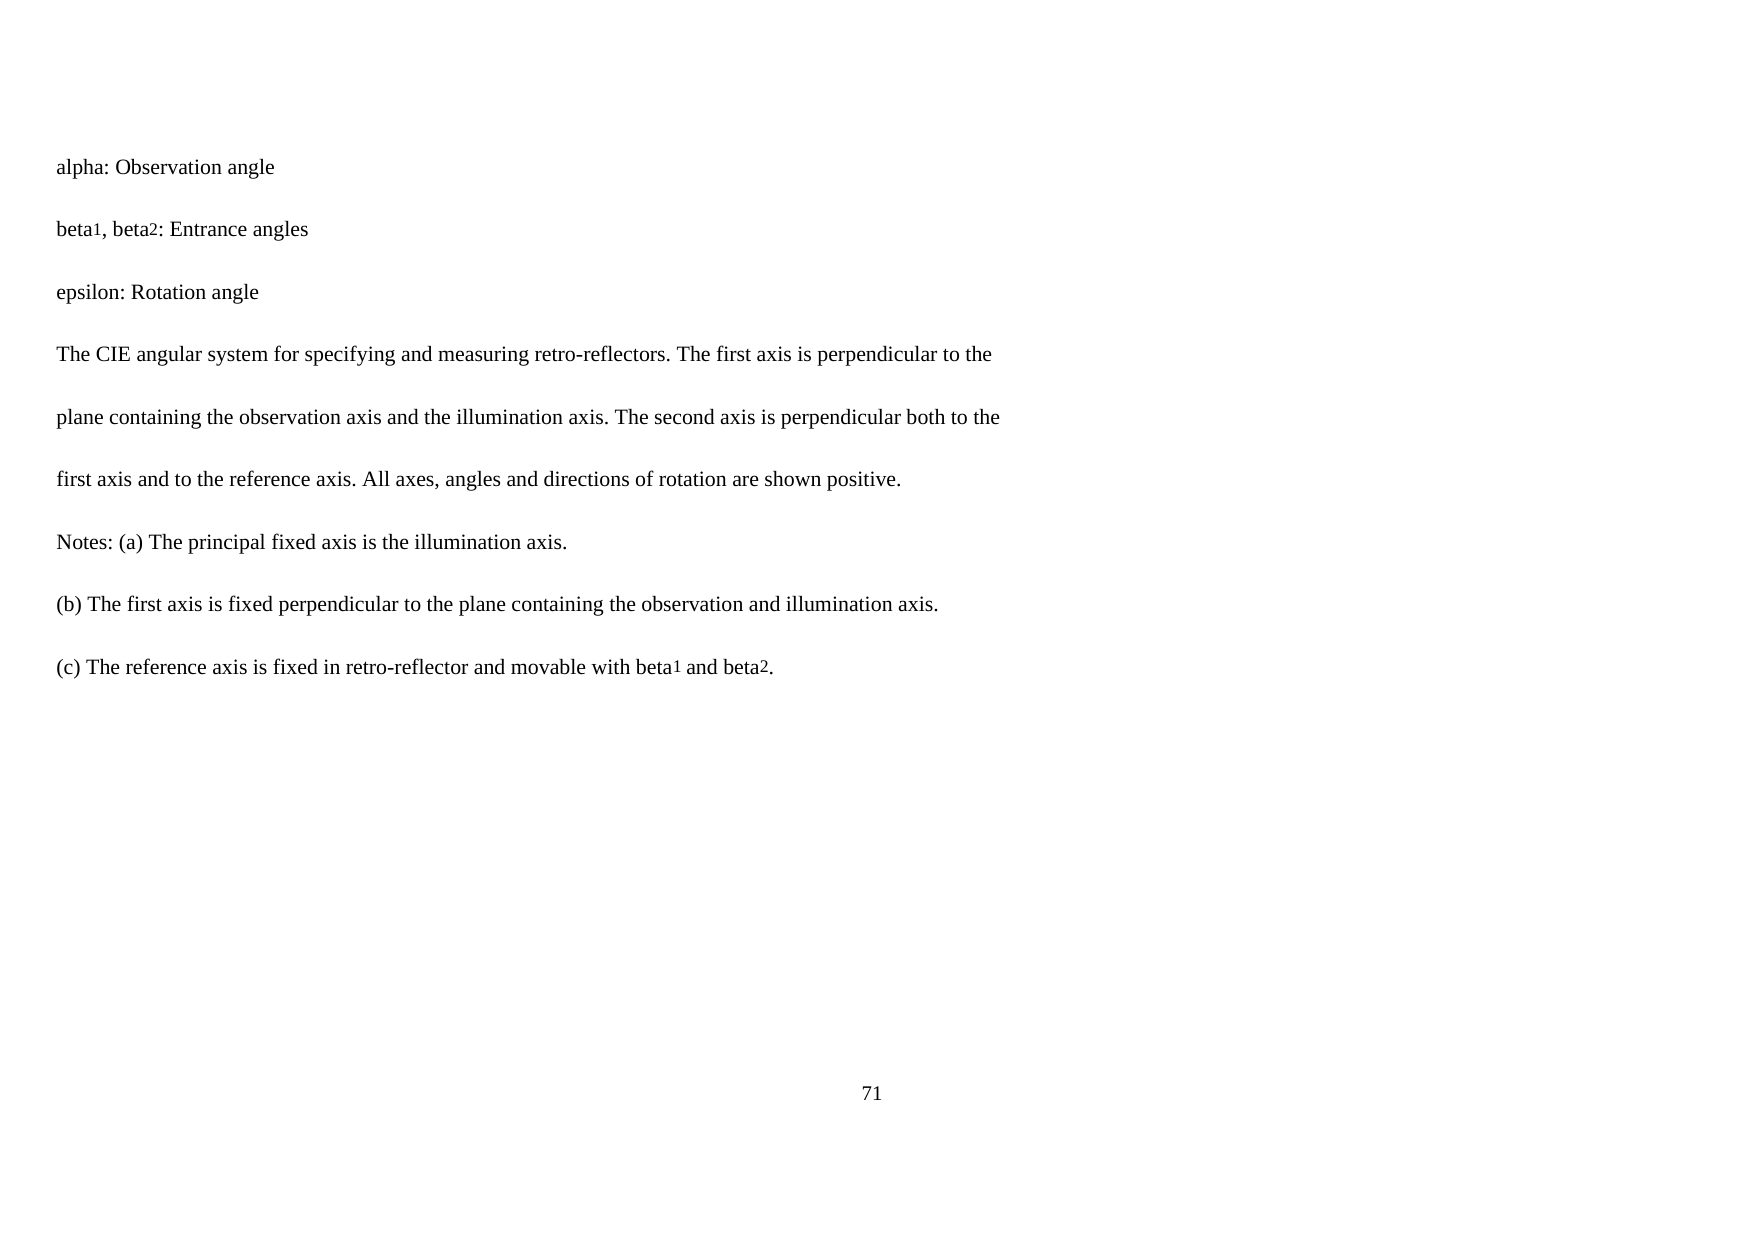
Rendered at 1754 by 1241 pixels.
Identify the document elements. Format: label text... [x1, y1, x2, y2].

text (b) The first axis is fixed perpendicular to the plane containing the observation and illumination axis. [56, 562, 1687, 625]
text beta1, beta2: Entrance angles [56, 187, 1687, 250]
text alpha: Observation angle [56, 125, 1687, 187]
text plane containing the observation axis and the illumination axis. The second axis is perpendicular both to the [56, 375, 1687, 437]
text The CIE angular system for specifying and measuring retro-reflectors. The first axis is perpendicular to the [56, 312, 1687, 375]
text Notes: (a) The principal fixed axis is the illumination axis. [56, 500, 1687, 562]
text epsilon: Rotation angle [56, 250, 1687, 312]
text (c) The reference axis is fixed in retro-reflector and movable with beta1 and beta2. [56, 625, 1687, 687]
text first axis and to the reference axis. All axes, angles and directions of rotation are shown positive. [56, 437, 1687, 500]
